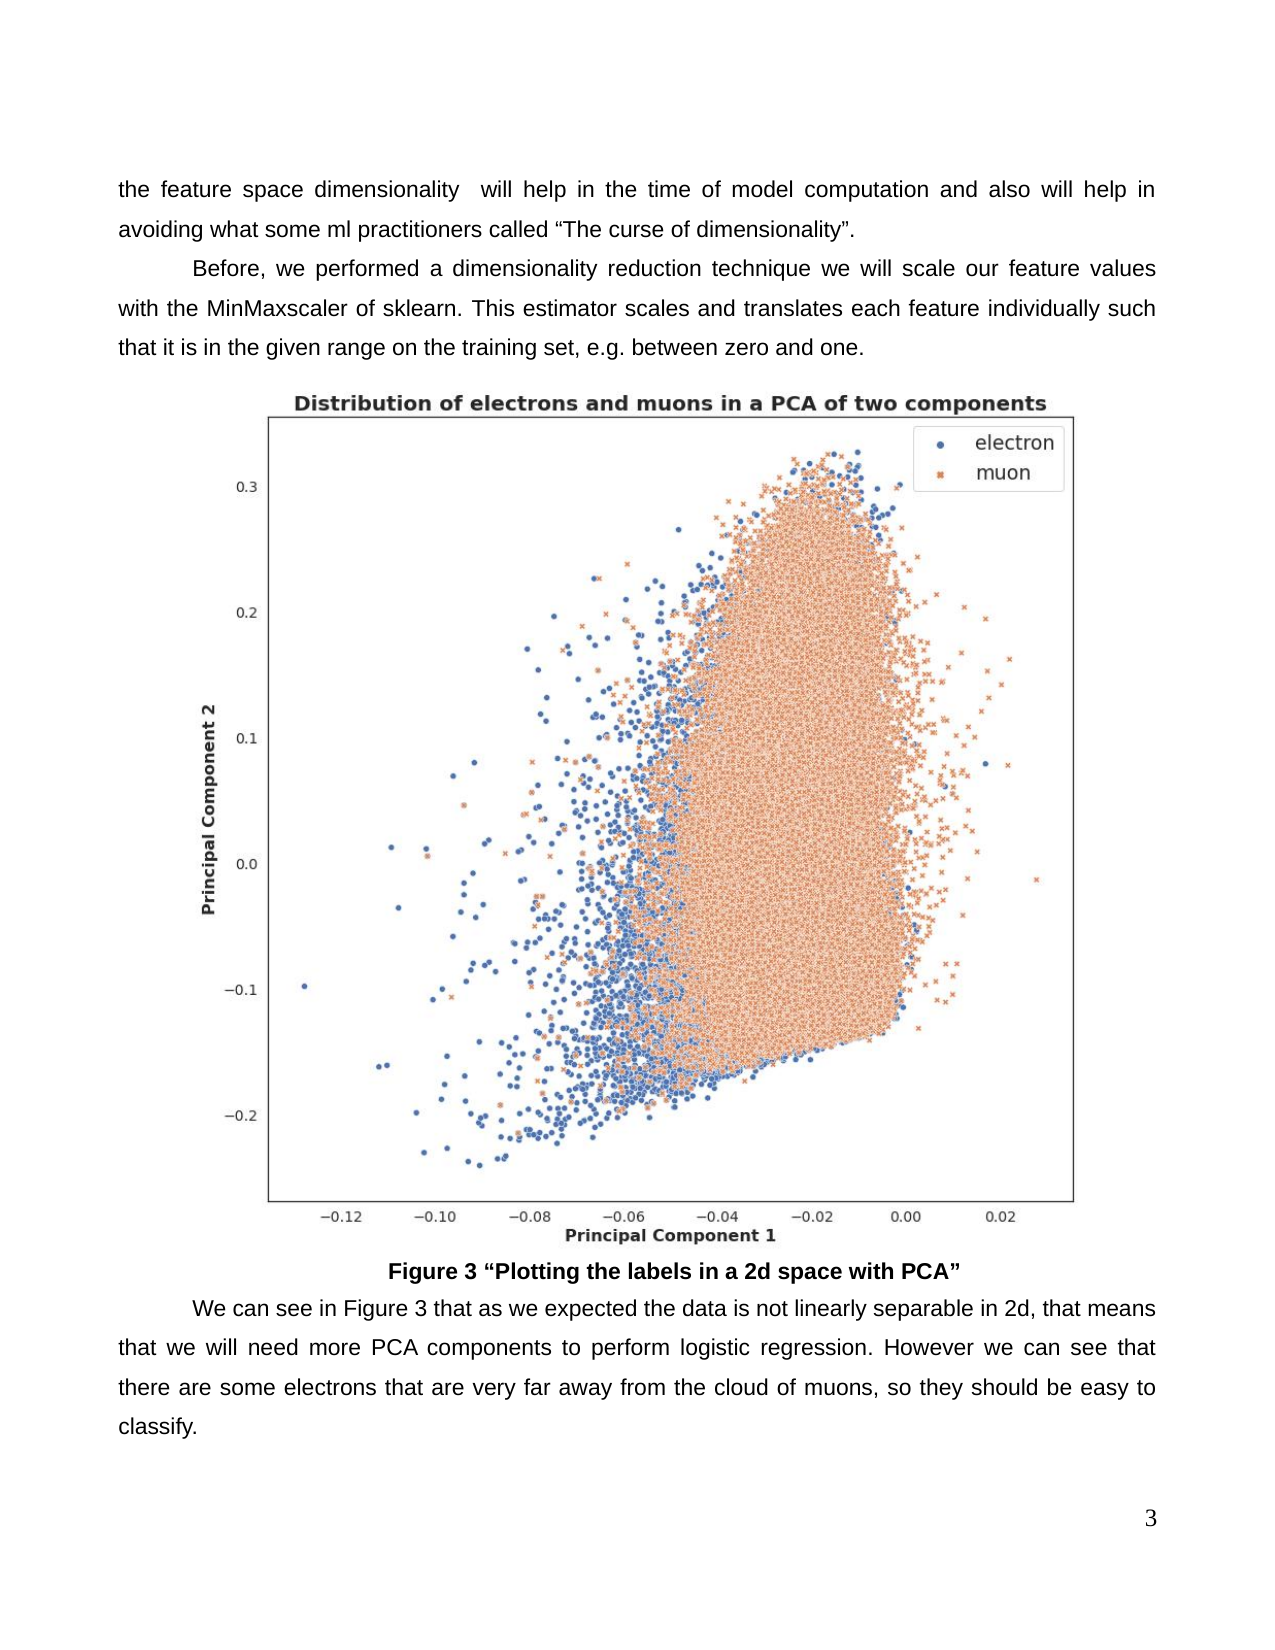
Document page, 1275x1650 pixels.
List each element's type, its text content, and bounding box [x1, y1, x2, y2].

text We can see in Figure 3 that as we expected the data is not linearly separable in 2d, that means that we will need more PCA components to perform logistic regression. However we can see that there are some electrons that are very far away from the cloud of muons, so they should be easy to classify. [118, 1294, 1157, 1439]
text Before, we performed a dimensionality reduction technique we will scale our feature values with the MinMaxscaler of sklearn. This estimator scales and translates each feature individually such that it is in the given range on the training set, e.g. between zero and one. [118, 255, 1157, 361]
list Figure 3 “Plotting the labels in a 2d space with PCA” [162, 374, 1157, 1284]
picture [180, 383, 1095, 1249]
text the feature space dimensionality will help in the time of model computation and also will help in avoiding what some ml practitioners called “The curse of dimensionality”. [118, 176, 1157, 242]
